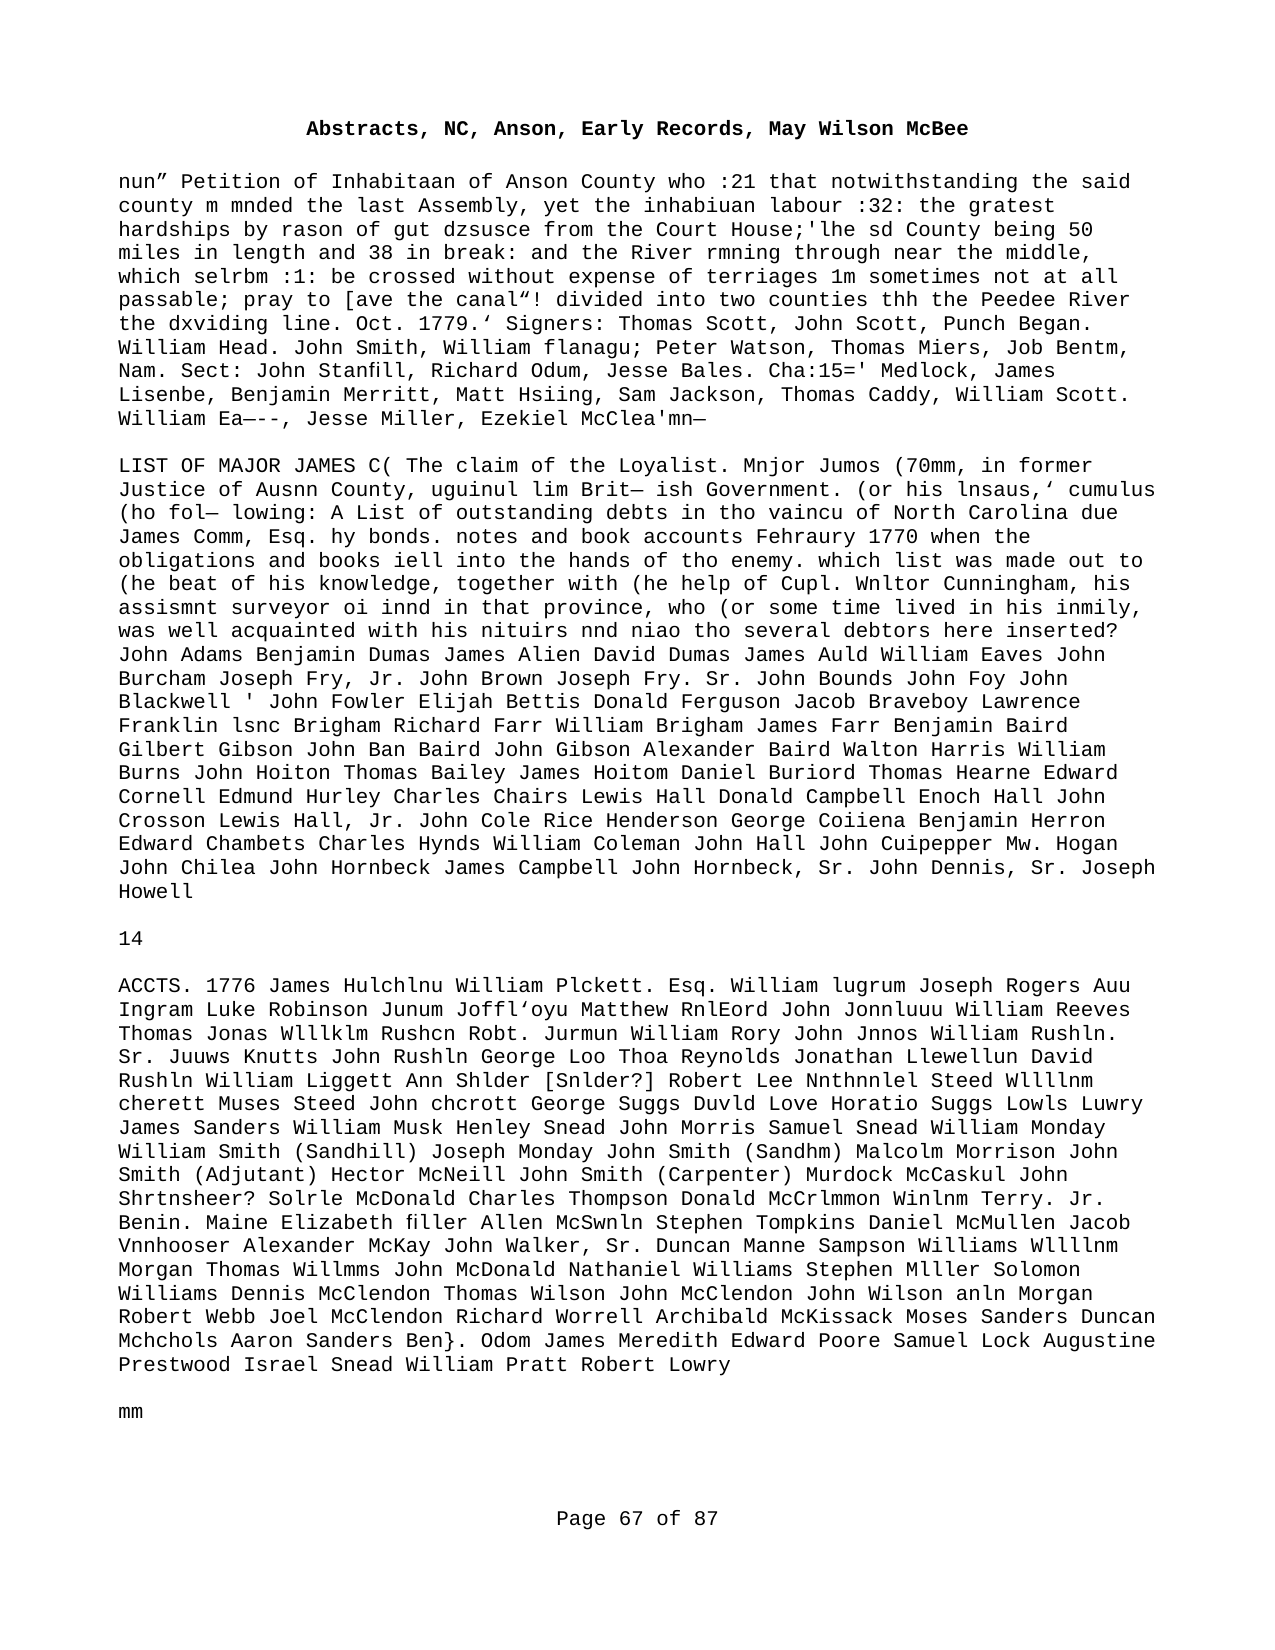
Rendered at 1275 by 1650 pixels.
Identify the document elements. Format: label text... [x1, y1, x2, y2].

text nun” Petition of Inhabitaan of Anson County who :21 that notwithstanding the said county m mnded the last Assembly, yet the inhabiuan labour :32: the gratest hardships by rason of gut dzsusce from the Court House;'lhe sd County being 50 miles in length and 38 in break: and the River rmning through near the middle, which selrbm :1: be crossed without expense of terriages 1m sometimes not at all passable; pray to [ave the canal“! divided into two counties thh the Peedee River the dxviding line. Oct. 1779.‘ Signers: Thomas Scott, John Scott, Punch Began. William Head. John Smith, William flanagu; Peter Watson, Thomas Miers, Job Bentm, Nam. Sect: John Stanﬁll, Richard Odum, Jesse Bales. Cha:15=' Medlock, James Lisenbe, Benjamin Merritt, Matt Hsiing, Sam Jackson, Thomas Caddy, William Scott. William Ea—--, Jesse Miller, Ezekiel McClea'mn— [118, 171, 1157, 431]
text 14 [118, 928, 1157, 952]
text mm [118, 1401, 1157, 1424]
text ACCTS. 1776 James Hulchlnu William Plckett. Esq. William lugrum Joseph Rogers Auu Ingram Luke Robinson Junum Joffl‘oyu Matthew RnlEord John Jonnluuu William Reeves Thomas Jonas Wlllklm Rushcn Robt. Jurmun William Rory John Jnnos William Rushln. Sr. Juuws Knutts John Rushln George Loo Thoa Reynolds Jonathan Llewellun David Rushln William Liggett Ann Shlder [Snlder?] Robert Lee Nnthnnlel Steed Wllllnm cherett Muses Steed John chcrott George Suggs Duvld Love Horatio Suggs Lowls Luwry James Sanders William Musk Henley Snead John Morris Samuel Snead William Monday William Smith (Sandhill) Joseph Monday John Smith (Sandhm) Malcolm Morrison John Smith (Adjutant) Hector McNeill John Smith (Carpenter) Murdock McCaskul John Shrtnsheer? Solrle McDonald Charles Thompson Donald McCrlmmon Winlnm Terry. Jr. Benin. Maine Elizabeth ﬁller Allen McSwnln Stephen Tompkins Daniel McMullen Jacob Vnnhooser Alexander McKay John Walker, Sr. Duncan Manne Sampson Williams Wllllnm Morgan Thomas Willmms John McDonald Nathaniel Williams Stephen Mlller Solomon Williams Dennis McClendon Thomas Wilson John McClendon John Wilson anln Morgan Robert Webb Joel McClendon Richard Worrell Archibald McKissack Moses Sanders Duncan Mchchols Aaron Sanders Ben}. Odom James Meredith Edward Poore Samuel Lock Augustine Prestwood Israel Snead William Pratt Robert Lowry [118, 975, 1157, 1377]
text LIST OF MAJOR JAMES C( The claim of the Loyalist. Mnjor Jumos (70mm, in former Justice of Ausnn County, uguinul lim Brit— ish Government. (or his lnsaus,‘ cumulus (ho fol— lowing: A List of outstanding debts in tho vaincu of North Carolina due James Comm, Esq. hy bonds. notes and book accounts Fehraury 1770 when the obligations and books iell into the hands of tho enemy. which list was made out to (he beat of his knowledge, together with (he help of Cupl. Wnltor Cunningham, his assismnt surveyor oi innd in that province, who (or some time lived in his inmily, was well acquainted with his nituirs nnd niao tho several debtors here inserted? John Adams Benjamin Dumas James Alien David Dumas James Auld William Eaves John Burcham Joseph Fry, Jr. John Brown Joseph Fry. Sr. John Bounds John Foy John Blackwell ' John Fowler Elijah Bettis Donald Ferguson Jacob Braveboy Lawrence Franklin lsnc Brigham Richard Farr William Brigham James Farr Benjamin Baird Gilbert Gibson John Ban Baird John Gibson Alexander Baird Walton Harris William Burns John Hoiton Thomas Bailey James Hoitom Daniel Buriord Thomas Hearne Edward Cornell Edmund Hurley Charles Chairs Lewis Hall Donald Campbell Enoch Hall John Crosson Lewis Hall, Jr. John Cole Rice Henderson George Coiiena Benjamin Herron Edward Chambets Charles Hynds William Coleman John Hall John Cuipepper Mw. Hogan John Chilea John Hornbeck James Campbell John Hornbeck, Sr. John Dennis, Sr. Joseph Howell [118, 455, 1157, 904]
